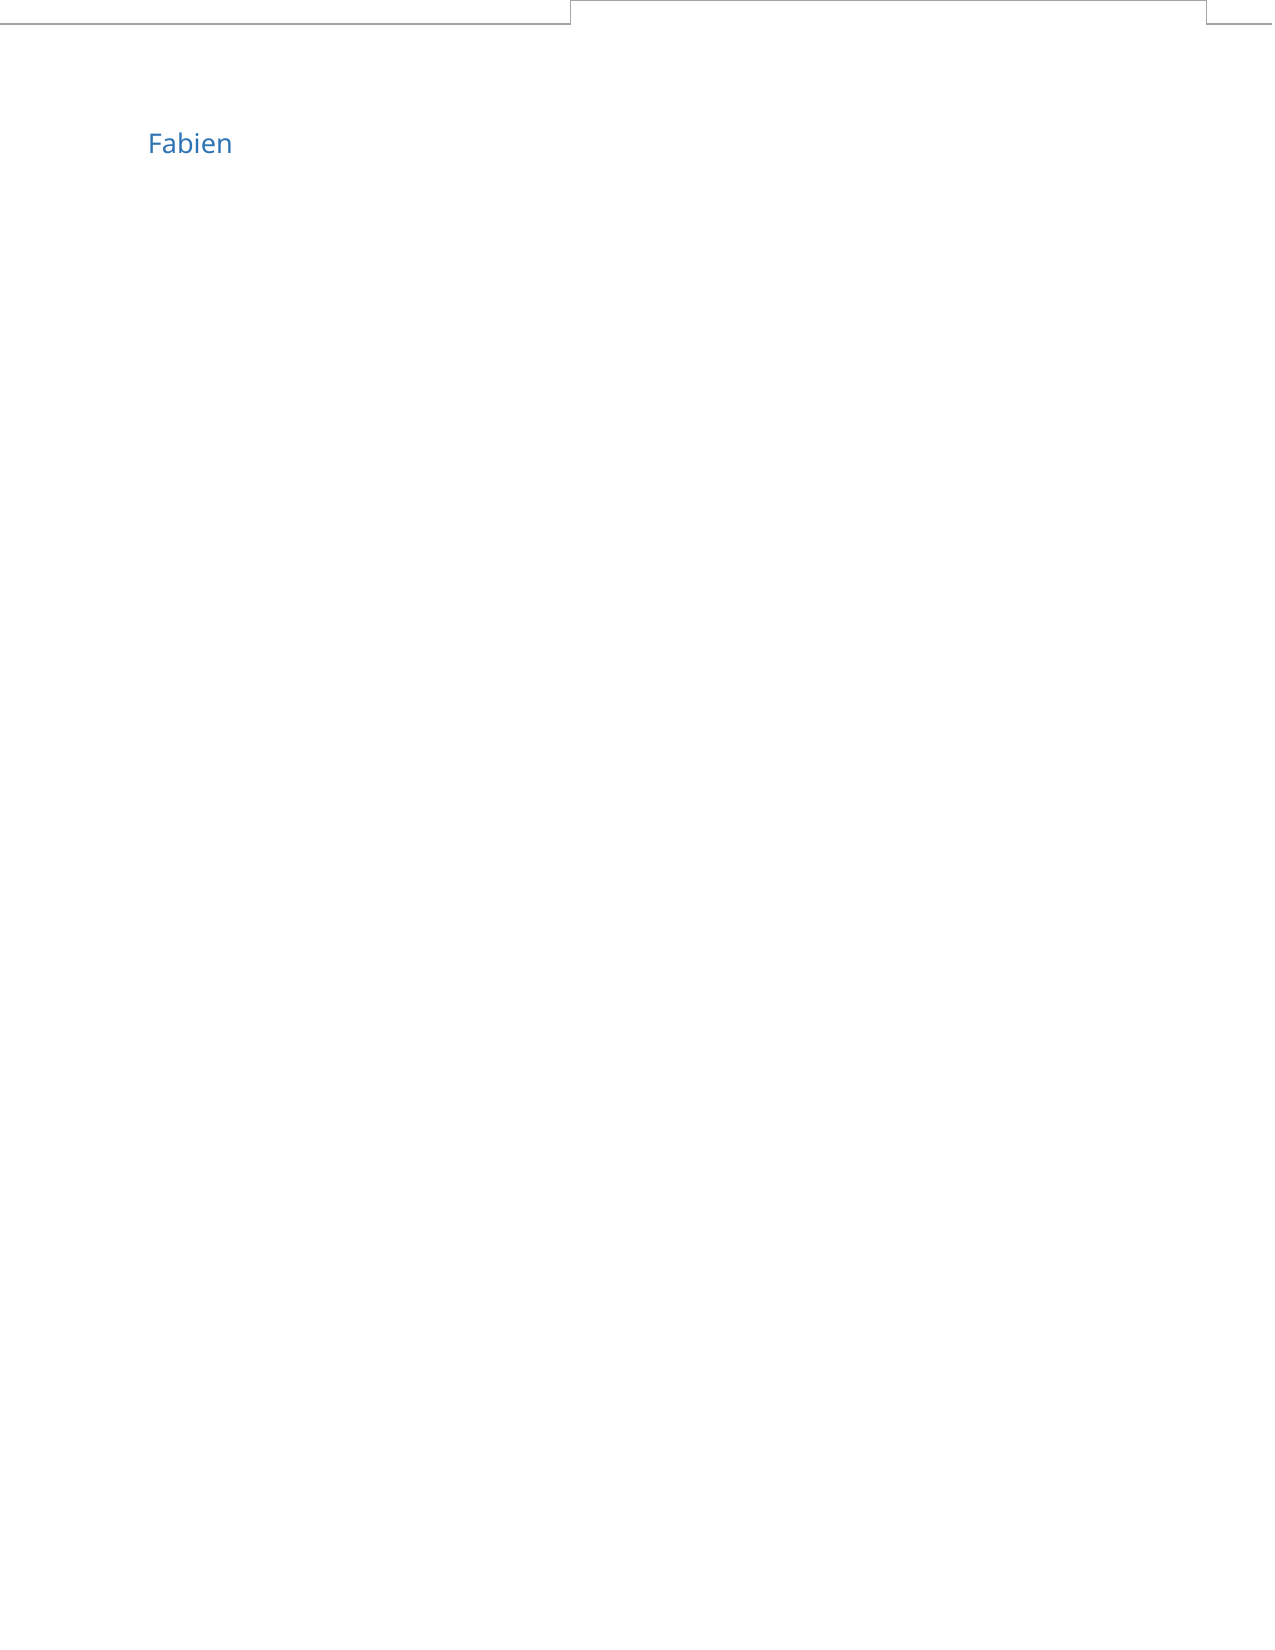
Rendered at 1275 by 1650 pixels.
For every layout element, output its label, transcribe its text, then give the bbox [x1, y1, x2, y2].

subtitle Fabien [148, 124, 1127, 161]
